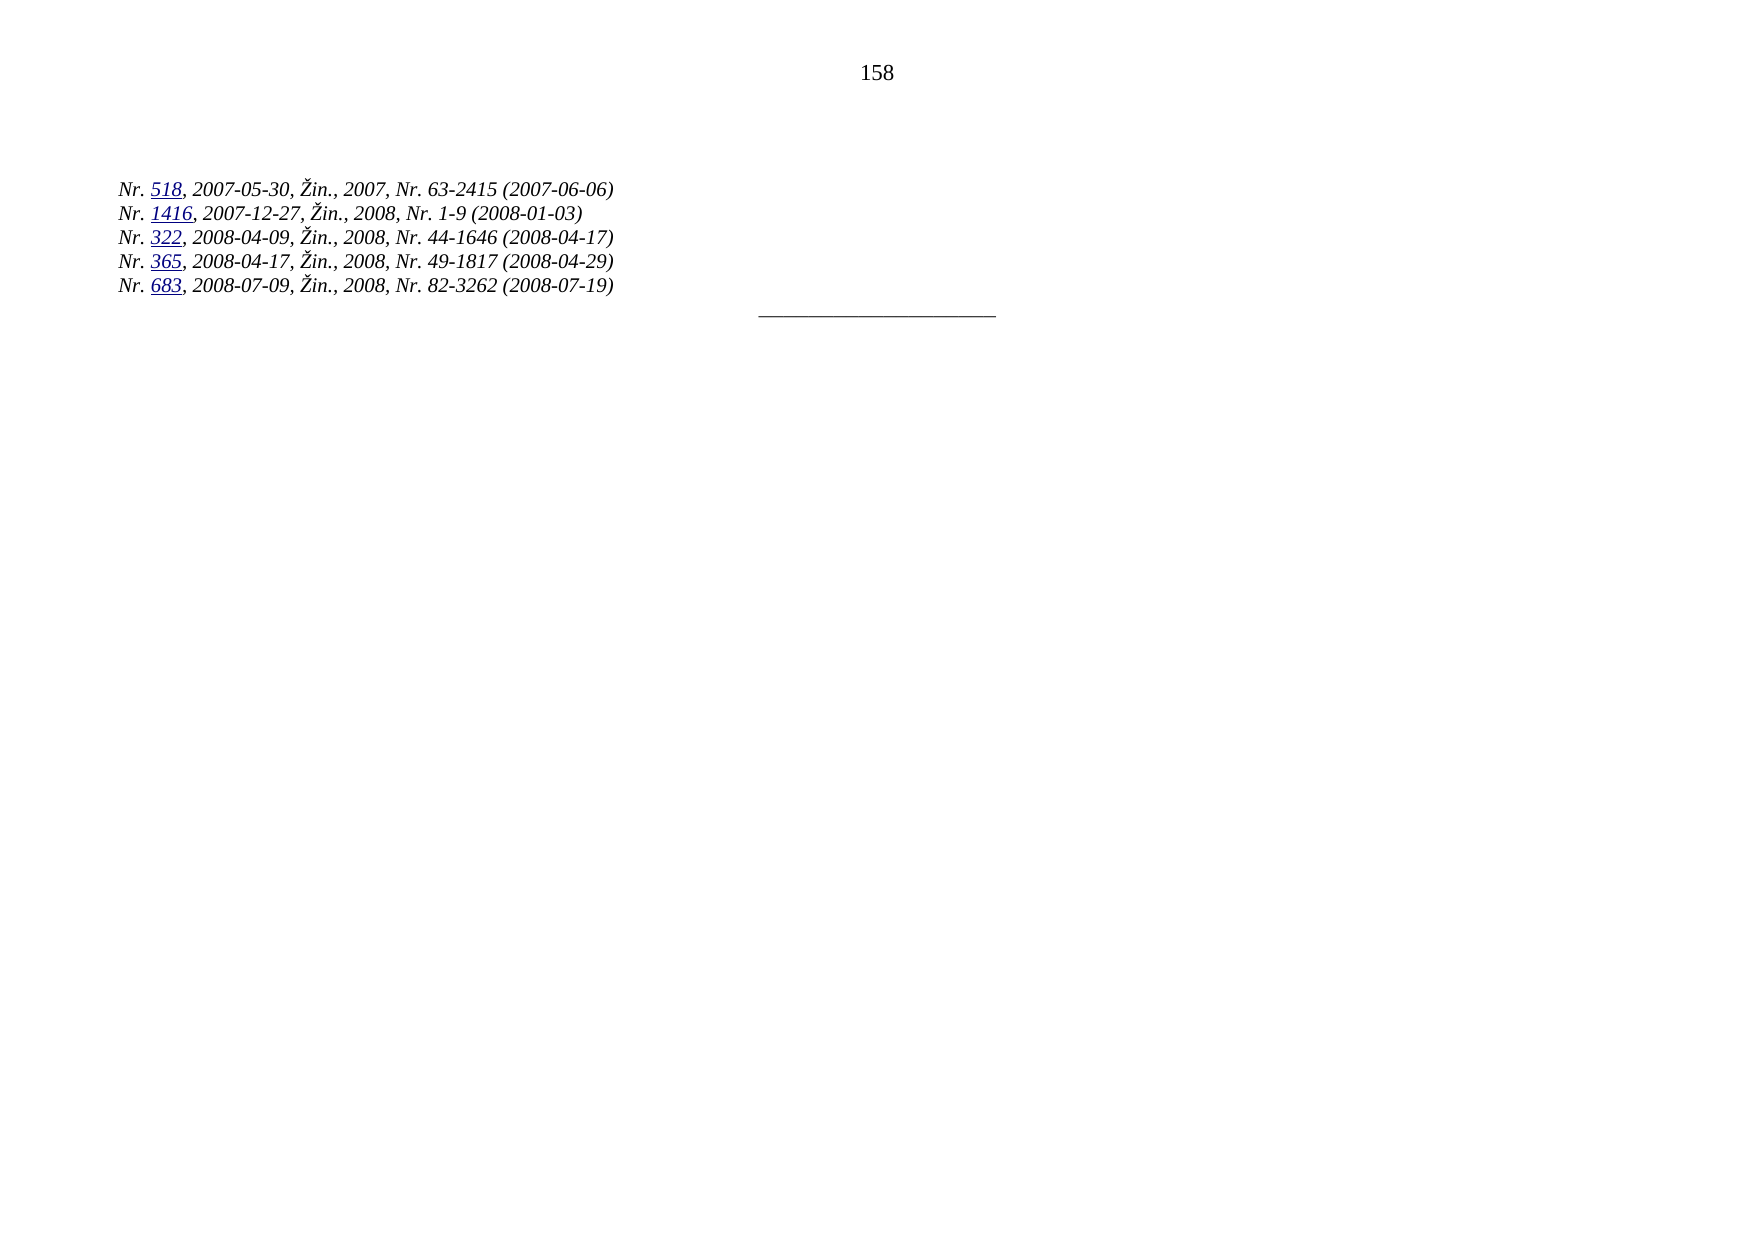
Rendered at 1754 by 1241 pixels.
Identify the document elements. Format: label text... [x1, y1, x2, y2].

text ___________________ [118, 297, 1636, 321]
text Nr. 322, 2008-04-09, Žin., 2008, Nr. 44-1646 (2008-04-17) [118, 225, 1636, 249]
text Nr. 1416, 2007-12-27, Žin., 2008, Nr. 1-9 (2008-01-03) [118, 201, 1636, 225]
text Nr. 683, 2008-07-09, Žin., 2008, Nr. 82-3262 (2008-07-19) [118, 273, 1636, 297]
text Nr. 365, 2008-04-17, Žin., 2008, Nr. 49-1817 (2008-04-29) [118, 249, 1636, 273]
text Nr. 518, 2007-05-30, Žin., 2007, Nr. 63-2415 (2007-06-06) [118, 177, 1636, 201]
